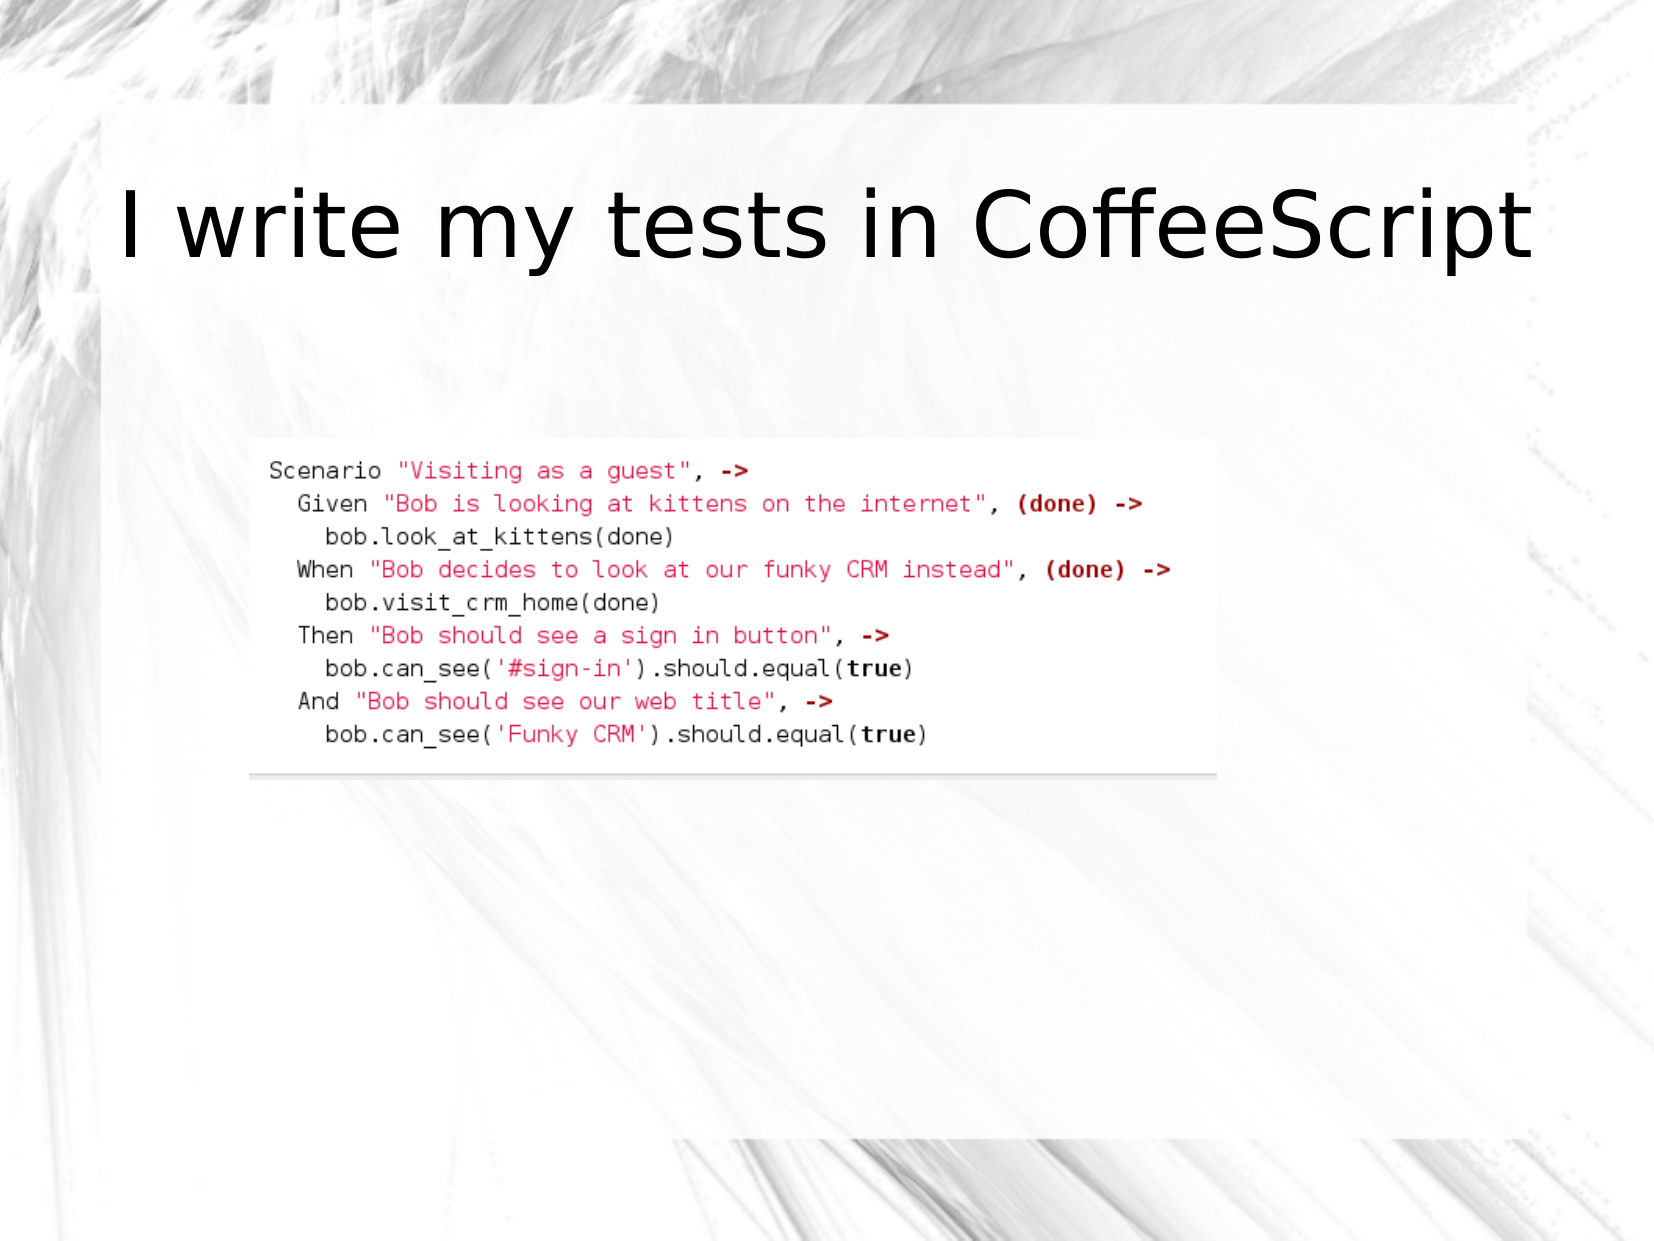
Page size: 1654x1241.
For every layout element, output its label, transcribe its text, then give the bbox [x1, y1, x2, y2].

title I write my tests in CoffeeScript [59, 141, 1595, 310]
picture [0, 0, 1654, 1241]
